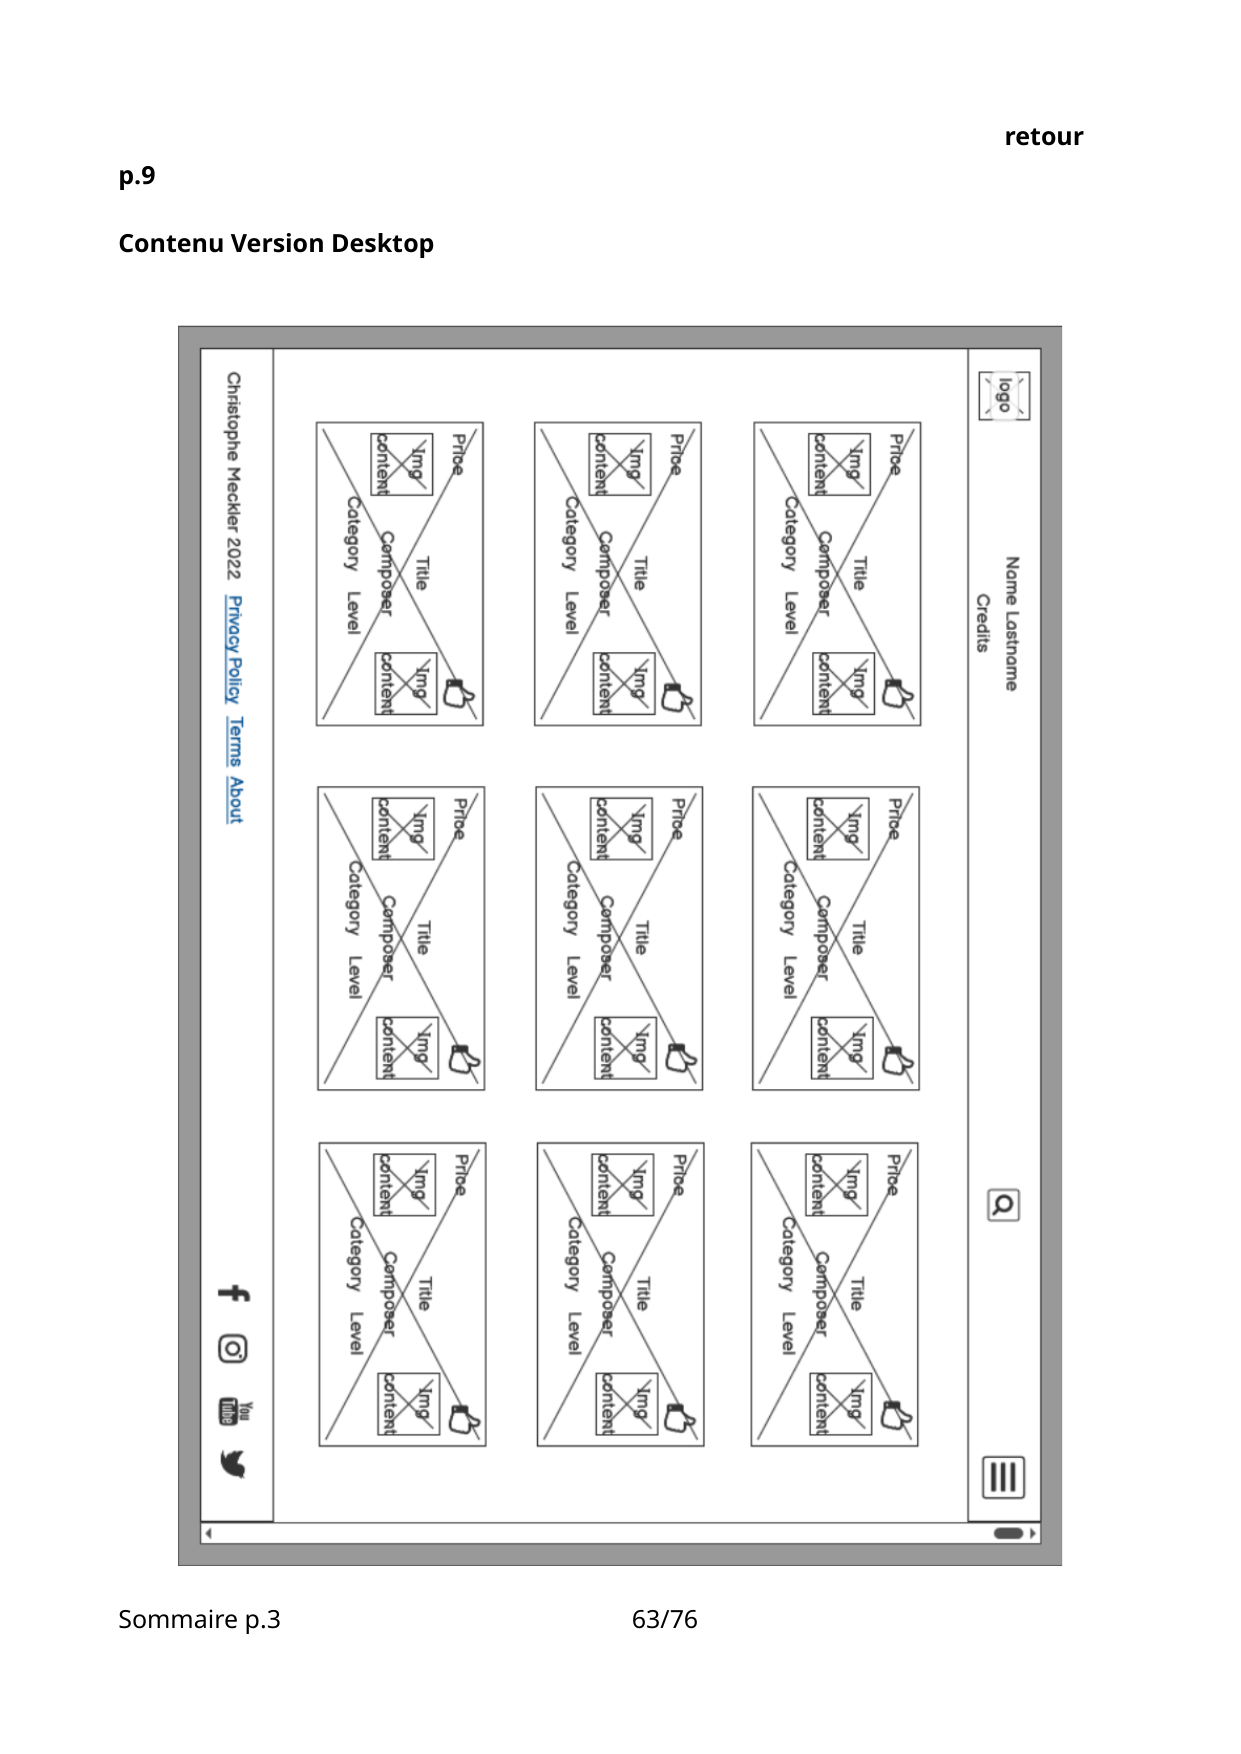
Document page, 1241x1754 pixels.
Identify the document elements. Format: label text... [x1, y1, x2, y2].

text retour p.7 [118, 118, 1122, 191]
subtitle Contenu Version Desktop [118, 226, 1122, 260]
picture [179, 327, 1063, 1566]
